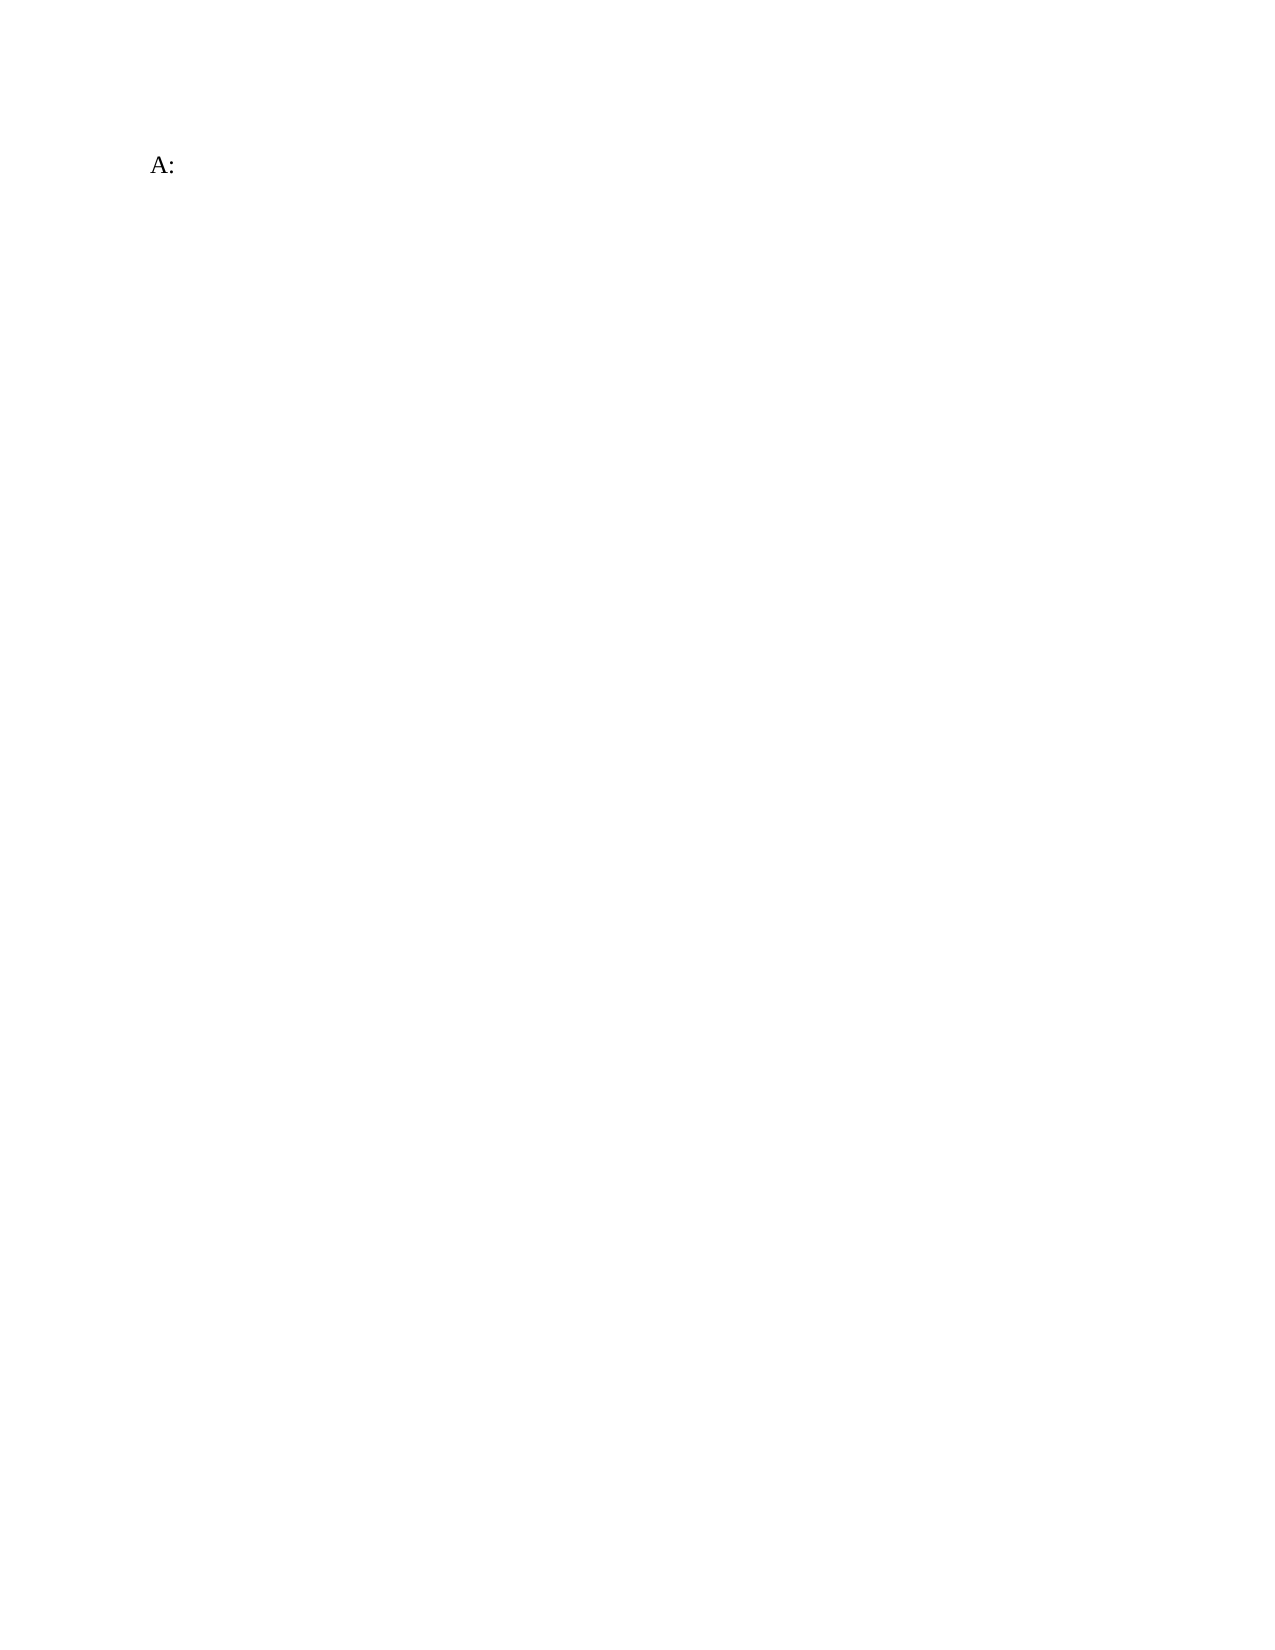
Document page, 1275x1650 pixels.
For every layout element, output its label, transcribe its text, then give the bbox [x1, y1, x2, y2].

text A: [150, 150, 1125, 179]
